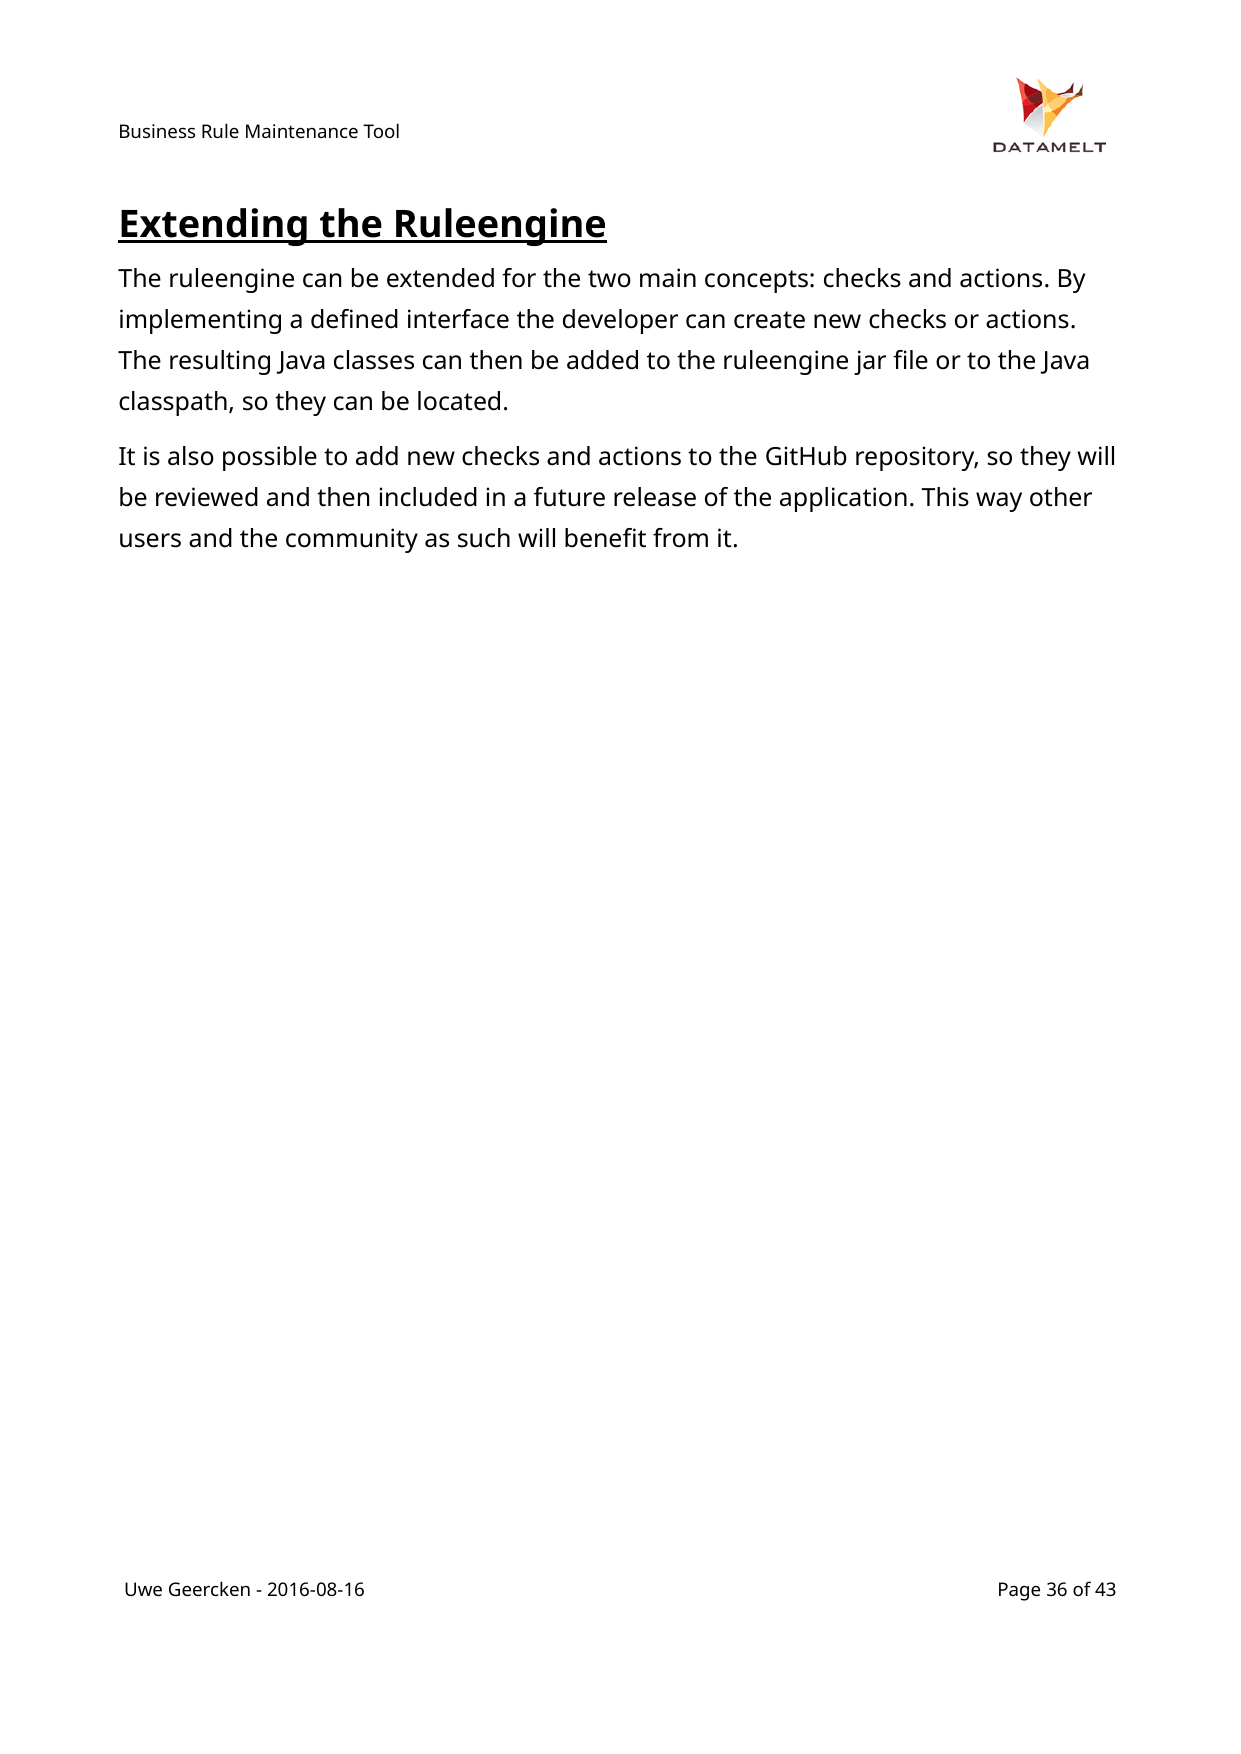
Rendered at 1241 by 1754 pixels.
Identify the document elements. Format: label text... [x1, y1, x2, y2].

picture [992, 69, 1107, 160]
text The ruleengine can be extended for the two main concepts: checks and actions. By implementing a defined interface the developer can create new checks or actions. The resulting Java classes can then be added to the ruleengine jar file or to the Java classpath, so they can be located. [118, 261, 1122, 417]
subtitle Extending the Ruleengine [118, 197, 1122, 248]
text It is also possible to add new checks and actions to the GitHub repository, so they will be reviewed and then included in a future release of the application. This way other users and the community as such will benefit from it. [118, 439, 1122, 554]
